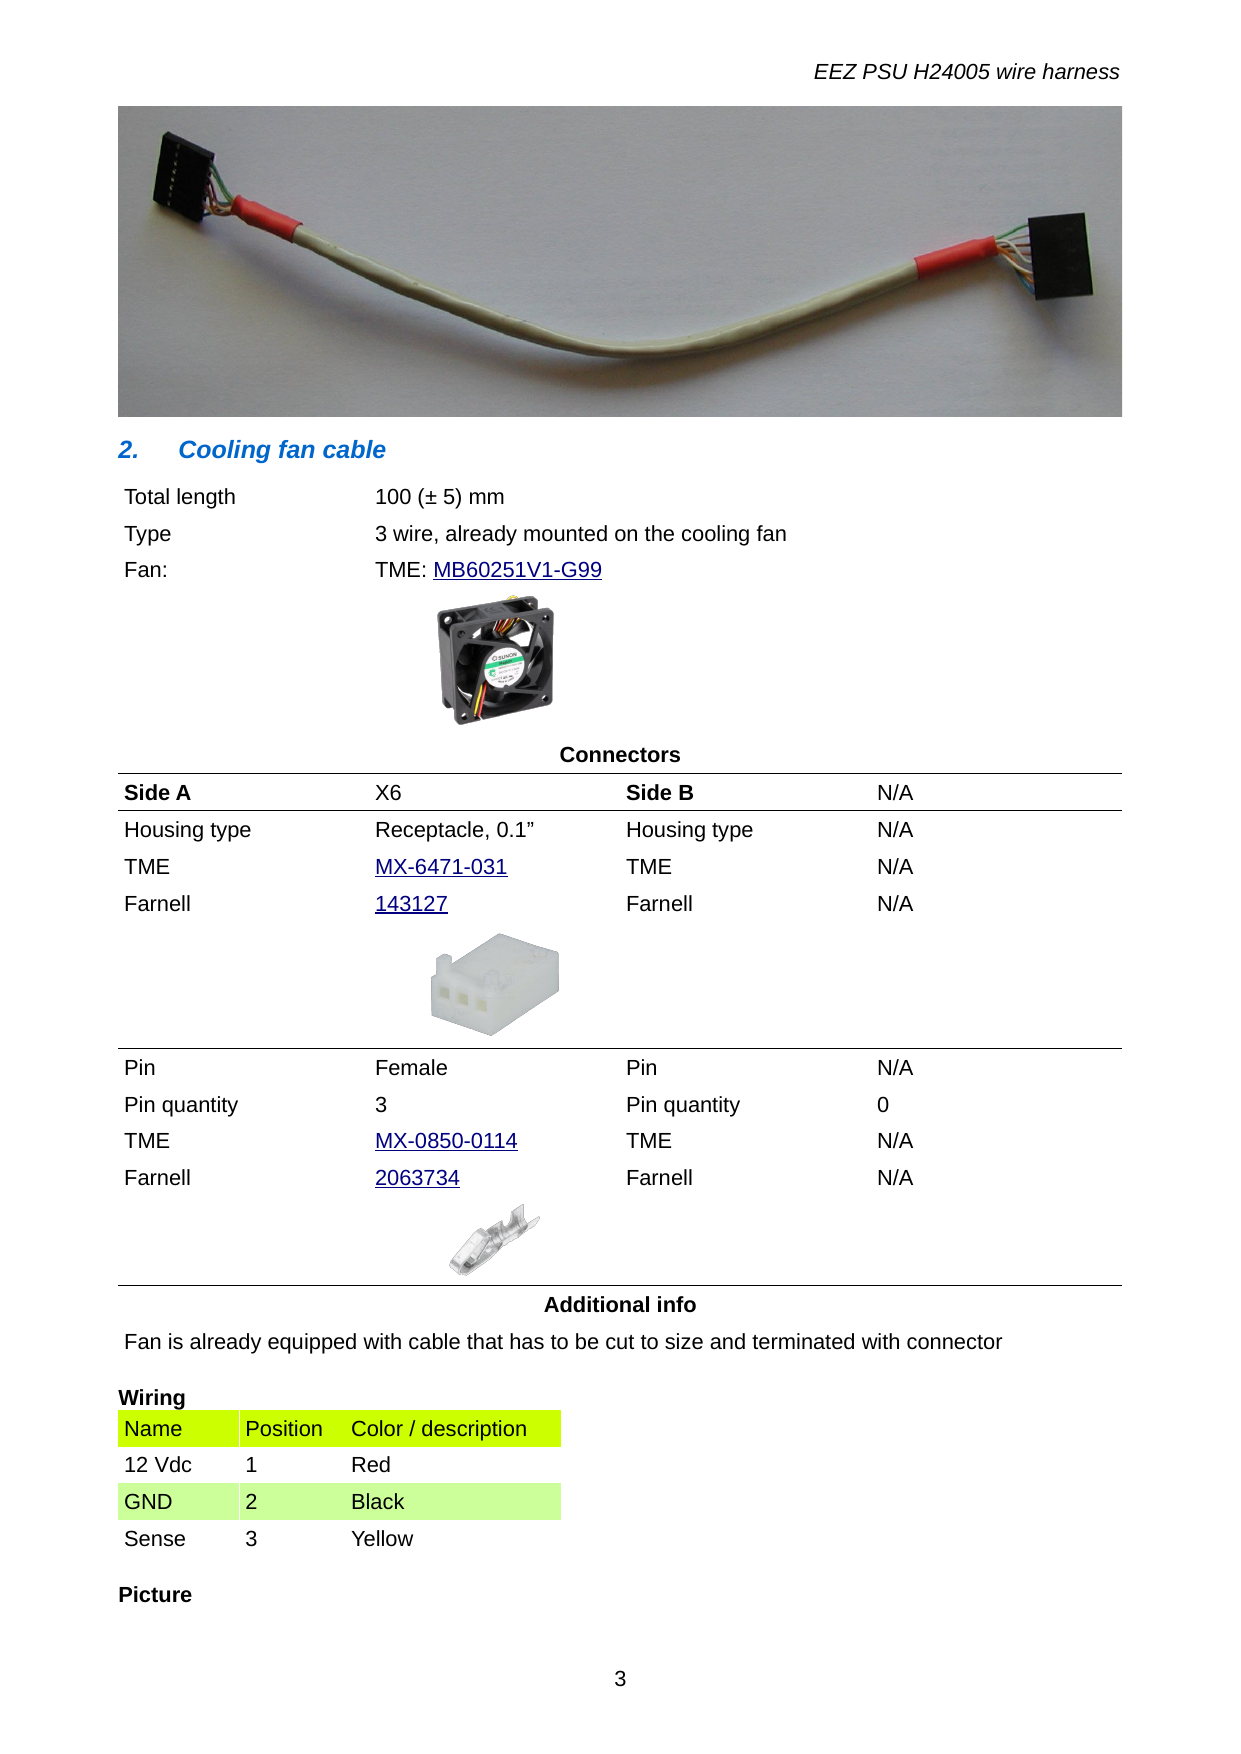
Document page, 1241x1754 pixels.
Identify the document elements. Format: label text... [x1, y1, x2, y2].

table_cell Additional info [118, 1286, 1122, 1323]
table_cell [369, 1040, 620, 1048]
table_cell [871, 588, 1122, 736]
table_cell Housing type [118, 811, 369, 848]
picture [118, 106, 1123, 417]
table_cell Connectors [118, 736, 1122, 773]
table_cell N/A [871, 774, 1122, 810]
table_cell Yellow [345, 1520, 561, 1557]
table_cell TME [118, 1123, 369, 1159]
table_cell Farnell [118, 885, 369, 921]
table_cell X6 [369, 774, 620, 810]
table_cell Farnell [118, 1159, 369, 1196]
table_cell 2 [240, 1483, 345, 1520]
table_cell MX-6471-031 [369, 848, 620, 885]
table_cell [118, 588, 369, 736]
table_cell Farnell [620, 885, 871, 921]
table_cell [620, 588, 871, 736]
table_cell N/A [871, 848, 1122, 885]
table_cell Type [118, 515, 369, 551]
table_cell Pin quantity [620, 1086, 871, 1123]
table_cell [871, 1196, 1122, 1285]
text Picture [118, 1582, 1122, 1607]
table_cell TME [118, 848, 369, 885]
table_header 100 (± 5) mm [369, 478, 620, 515]
table_cell TME [620, 1123, 871, 1159]
table_cell Fan is already equipped with cable that has to be cut to size and terminated with connector [118, 1323, 1122, 1359]
table_cell GND [118, 1483, 239, 1520]
table_cell N/A [871, 885, 1122, 921]
table_cell Side A [118, 774, 369, 810]
table_cell Sense [118, 1520, 239, 1557]
table_cell MX-0850-0114 [369, 1123, 620, 1159]
table_header Position [240, 1410, 345, 1447]
picture [422, 927, 567, 1040]
table_cell 143127 [369, 885, 620, 921]
text Wiring [118, 1385, 1122, 1410]
picture [410, 593, 579, 728]
picture [446, 1201, 543, 1277]
table_cell [369, 1196, 620, 1285]
table_cell [369, 728, 620, 736]
table_cell [369, 588, 620, 727]
table_cell N/A [871, 1159, 1122, 1196]
table_header Total length [118, 478, 369, 515]
table_cell N/A [871, 1049, 1122, 1086]
table_cell [871, 921, 1122, 1048]
table_cell 12 Vdc [118, 1447, 239, 1483]
table_header [871, 478, 1122, 515]
table_cell 1 [240, 1447, 345, 1483]
table_cell 3 [240, 1520, 345, 1557]
table_cell Housing type [620, 811, 871, 848]
table_cell 3 wire, already mounted on the cooling fan [369, 515, 1122, 551]
table_cell Receptacle, 0.1” [369, 811, 620, 848]
table_cell [369, 921, 620, 1039]
table_cell [620, 1196, 871, 1285]
table_cell Red [345, 1447, 561, 1483]
table_cell [118, 1196, 369, 1285]
table_cell Farnell [620, 1159, 871, 1196]
table_cell Pin [620, 1049, 871, 1086]
table_cell [118, 921, 369, 1048]
table_cell Pin [118, 1049, 369, 1086]
table_cell [620, 921, 871, 1048]
table_cell 3 [369, 1086, 620, 1123]
table_header Name [118, 1410, 239, 1447]
table_cell Female [369, 1049, 620, 1086]
table_header Color / description [345, 1410, 561, 1447]
table_cell Pin quantity [118, 1086, 369, 1123]
table_cell N/A [871, 1123, 1122, 1159]
table_header [620, 478, 871, 515]
table_cell 2063734 [369, 1159, 620, 1196]
table_cell Side B [620, 774, 871, 810]
table_cell Fan: [118, 551, 369, 588]
table_cell Black [345, 1483, 561, 1520]
table_cell N/A [871, 811, 1122, 848]
table_cell TME [620, 848, 871, 885]
subtitle Cooling fan cable [118, 417, 1122, 463]
table_cell 0 [871, 1086, 1122, 1123]
table_cell TME: MB60251V1-G99 [369, 551, 1122, 588]
